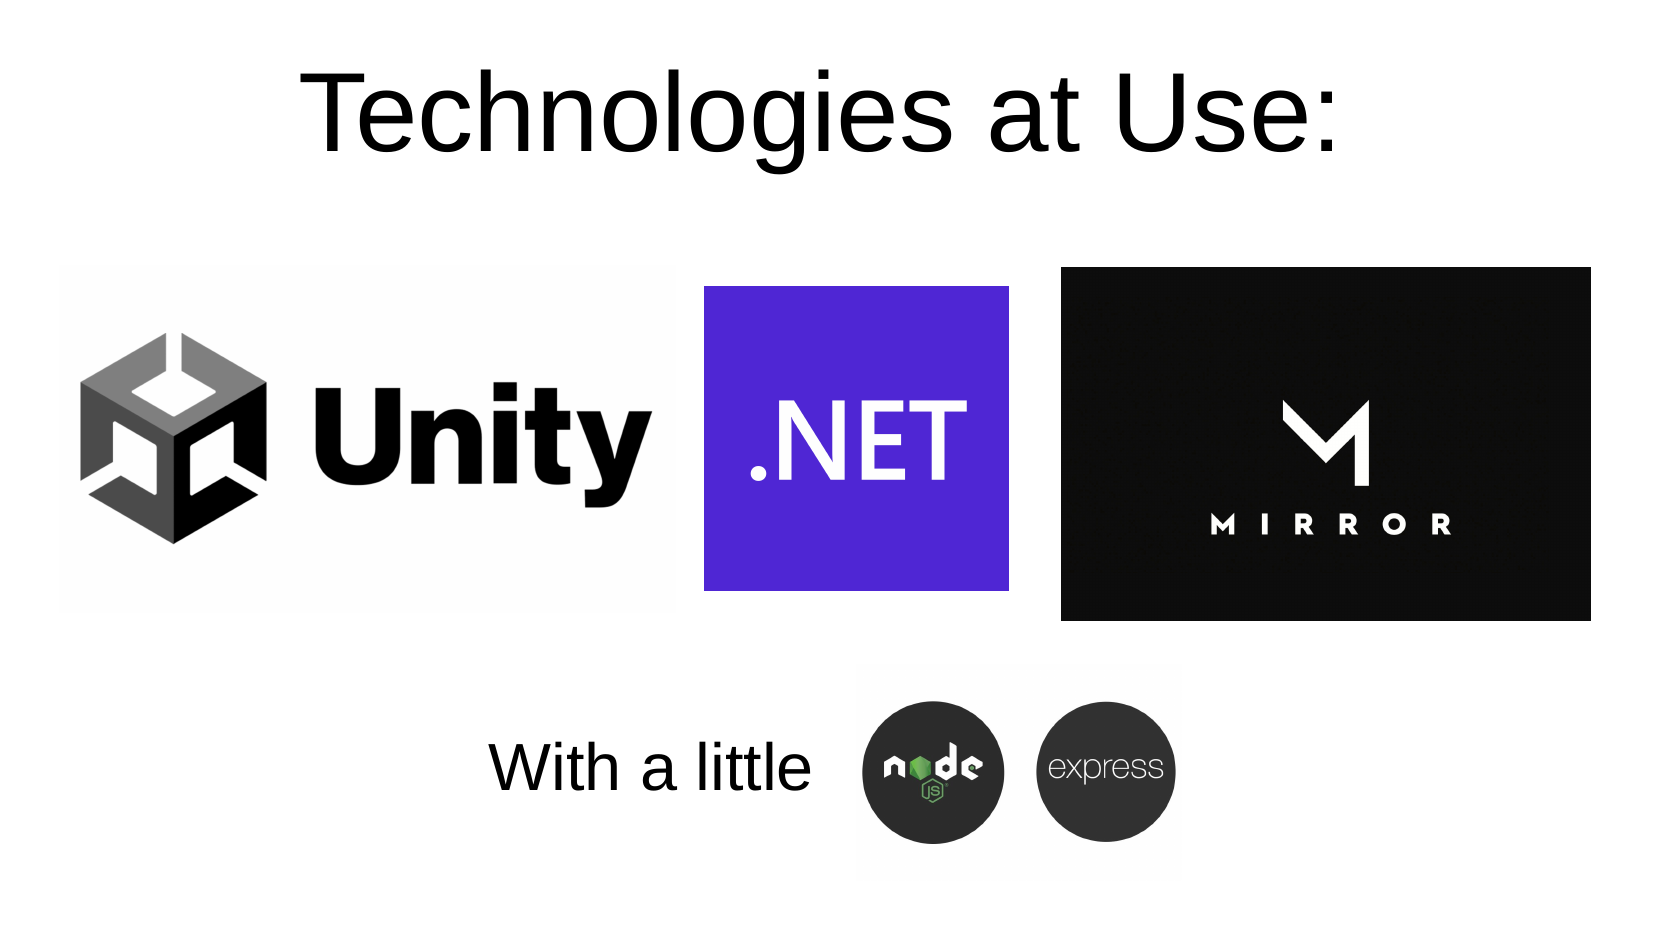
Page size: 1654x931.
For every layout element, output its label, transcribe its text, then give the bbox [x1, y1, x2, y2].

picture [704, 286, 1009, 591]
text_box With a little [358, 649, 945, 886]
picture [856, 664, 1182, 881]
subtitle Technologies at Use: [76, 0, 1565, 473]
picture [59, 265, 676, 613]
picture [1061, 267, 1591, 621]
